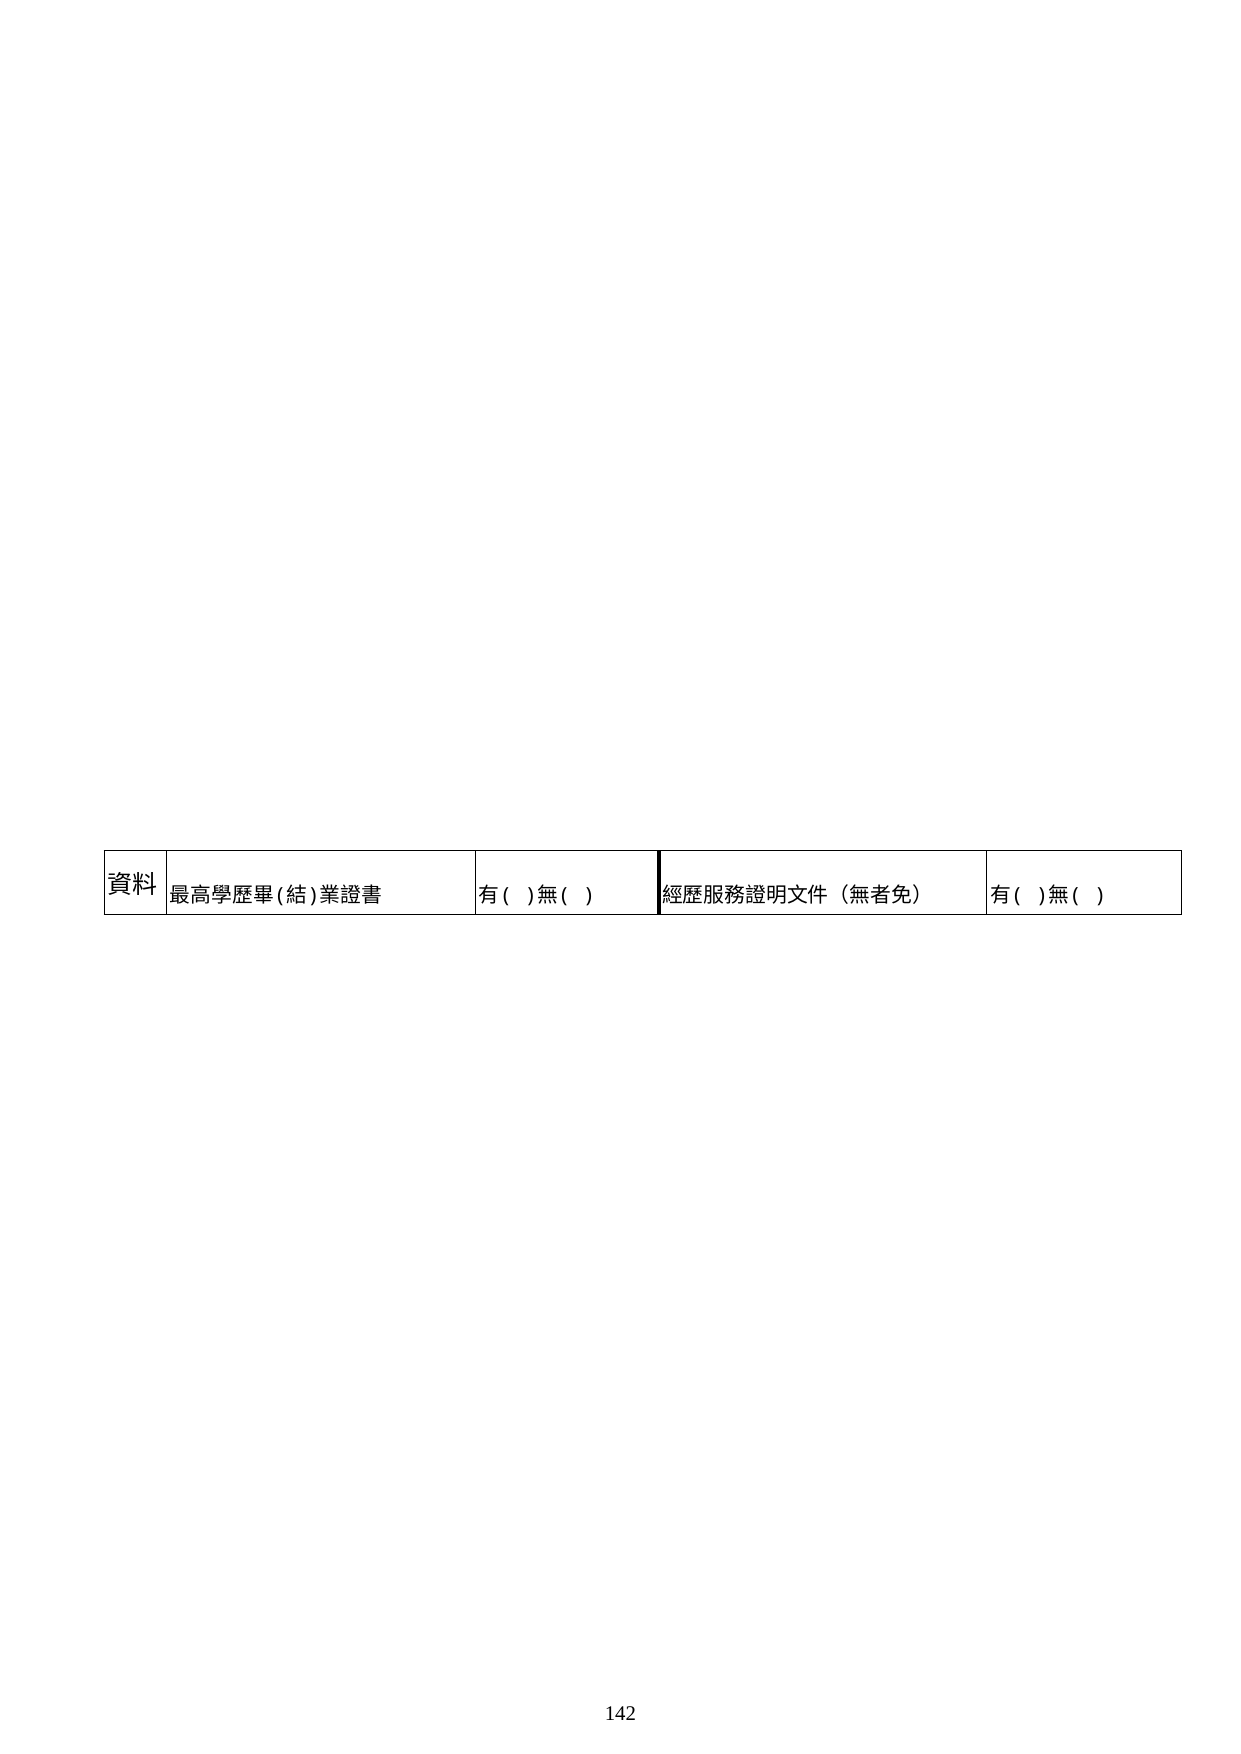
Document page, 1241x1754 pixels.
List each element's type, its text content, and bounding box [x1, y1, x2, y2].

table_cell 經歷服務證明文件（無者免） [661, 851, 986, 914]
table_cell 有( )無( ) [476, 851, 657, 914]
table_cell 最高學歷畢(結)業證書 [167, 851, 475, 914]
table_cell 有( )無( ) [987, 851, 1155, 914]
table_header 資料 [105, 851, 166, 914]
table_cell [1155, 851, 1181, 914]
